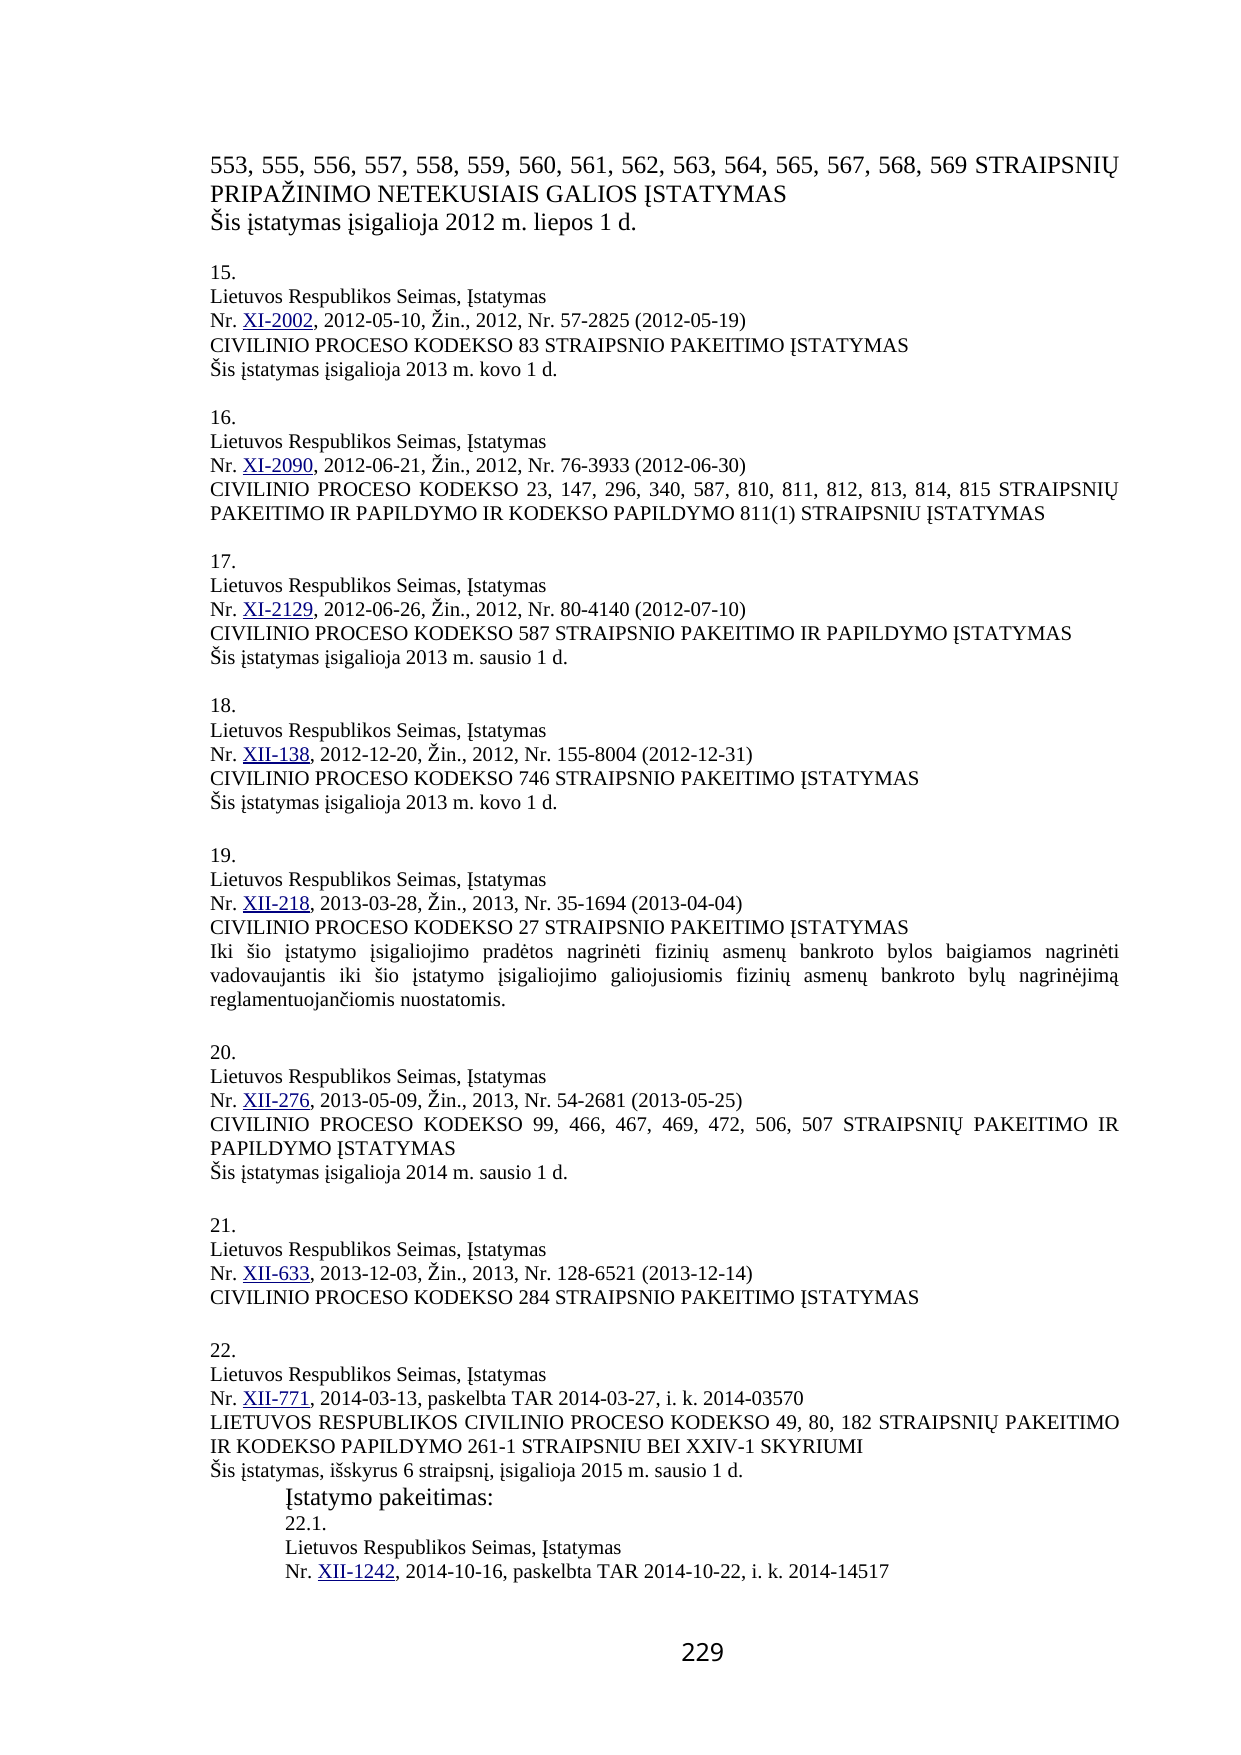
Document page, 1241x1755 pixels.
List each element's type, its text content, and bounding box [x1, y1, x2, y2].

text Iki šio įstatymo įsigaliojimo pradėtos nagrinėti fizinių asmenų bankroto bylos baigiamos nagrinėti vadovaujantis iki šio įstatymo įsigaliojimo galiojusiomis fizinių asmenų bankroto bylų nagrinėjimą reglamentuojančiomis nuostatomis. [210, 939, 1120, 1011]
text Nr. XII-218, 2013-03-28, Žin., 2013, Nr. 35-1694 (2013-04-04) [210, 891, 1120, 915]
text Nr. XI-2002, 2012-05-10, Žin., 2012, Nr. 57-2825 (2012-05-19) [210, 308, 1120, 332]
text Lietuvos Respublikos Seimas, Įstatymas [210, 717, 1120, 742]
text Šis įstatymas įsigalioja 2013 m. kovo 1 d. [210, 790, 1120, 814]
text 21. [210, 1213, 1120, 1237]
text Šis įstatymas įsigalioja 2013 m. kovo 1 d. [210, 357, 1120, 381]
text 16. [210, 405, 1120, 429]
text Įstatymo pakeitimas: [210, 1482, 1120, 1511]
text Nr. XII-771, 2014-03-13, paskelbta TAR 2014-03-27, i. k. 2014-03570 [210, 1386, 1120, 1410]
text Lietuvos Respublikos Seimas, Įstatymas [210, 429, 1120, 453]
text Lietuvos Respublikos Seimas, Įstatymas [210, 1535, 1120, 1559]
text Šis įstatymas įsigalioja 2013 m. sausio 1 d. [210, 645, 1120, 669]
text 22. [210, 1338, 1120, 1362]
text Nr. XII-1242, 2014-10-16, paskelbta TAR 2014-10-22, i. k. 2014-14517 [210, 1559, 1120, 1583]
text Lietuvos Respublikos Seimas, Įstatymas [210, 1064, 1120, 1088]
text 19. [210, 842, 1120, 867]
text Nr. XII-276, 2013-05-09, Žin., 2013, Nr. 54-2681 (2013-05-25) [210, 1088, 1120, 1112]
text CIVILINIO PROCESO KODEKSO 587 STRAIPSNIO PAKEITIMO IR PAPILDYMO ĮSTATYMAS [210, 621, 1120, 645]
text Nr. XI-2090, 2012-06-21, Žin., 2012, Nr. 76-3933 (2012-06-30) [210, 453, 1120, 477]
text Nr. XII-138, 2012-12-20, Žin., 2012, Nr. 155-8004 (2012-12-31) [210, 742, 1120, 766]
text Šis įstatymas, išskyrus 6 straipsnį, įsigalioja 2015 m. sausio 1 d. [210, 1458, 1120, 1482]
text Lietuvos Respublikos Seimas, Įstatymas [210, 284, 1120, 308]
text 17. [210, 549, 1120, 573]
text Lietuvos Respublikos Seimas, Įstatymas [210, 1362, 1120, 1386]
text Šis įstatymas įsigalioja 2012 m. liepos 1 d. [210, 207, 1120, 236]
text Šis įstatymas įsigalioja 2014 m. sausio 1 d. [210, 1160, 1120, 1184]
text Nr. XI-2129, 2012-06-26, Žin., 2012, Nr. 80-4140 (2012-07-10) [210, 597, 1120, 621]
text Lietuvos Respublikos Seimas, Įstatymas [210, 573, 1120, 597]
text 553, 555, 556, 557, 558, 559, 560, 561, 562, 563, 564, 565, 567, 568, 569 STRAIPSNIŲ PRIPAŽINIMO NETEKUSIAIS GALIOS ĮSTATYMAS [210, 150, 1120, 207]
text 22.1. [210, 1511, 1120, 1535]
text LIETUVOS RESPUBLIKOS CIVILINIO PROCESO KODEKSO 49, 80, 182 STRAIPSNIŲ PAKEITIMO IR KODEKSO PAPILDYMO 261-1 STRAIPSNIU BEI XXIV-1 SKYRIUMI [210, 1410, 1120, 1458]
text Nr. XII-633, 2013-12-03, Žin., 2013, Nr. 128-6521 (2013-12-14) [210, 1261, 1120, 1285]
text CIVILINIO PROCESO KODEKSO 23, 147, 296, 340, 587, 810, 811, 812, 813, 814, 815 STRAIPSNIŲ PAKEITIMO IR PAPILDYMO IR KODEKSO PAPILDYMO 811(1) STRAIPSNIU ĮSTATYMAS [210, 477, 1120, 525]
text CIVILINIO PROCESO KODEKSO 284 STRAIPSNIO PAKEITIMO ĮSTATYMAS [210, 1285, 1120, 1309]
text CIVILINIO PROCESO KODEKSO 746 STRAIPSNIO PAKEITIMO ĮSTATYMAS [210, 766, 1120, 790]
text Lietuvos Respublikos Seimas, Įstatymas [210, 867, 1120, 891]
text 18. [210, 693, 1120, 717]
text CIVILINIO PROCESO KODEKSO 83 STRAIPSNIO PAKEITIMO ĮSTATYMAS [210, 332, 1120, 357]
text 20. [210, 1040, 1120, 1064]
text CIVILINIO PROCESO KODEKSO 99, 466, 467, 469, 472, 506, 507 STRAIPSNIŲ PAKEITIMO IR PAPILDYMO ĮSTATYMAS [210, 1112, 1120, 1160]
text CIVILINIO PROCESO KODEKSO 27 STRAIPSNIO PAKEITIMO ĮSTATYMAS [210, 915, 1120, 939]
text Lietuvos Respublikos Seimas, Įstatymas [210, 1237, 1120, 1261]
text 15. [210, 260, 1120, 284]
